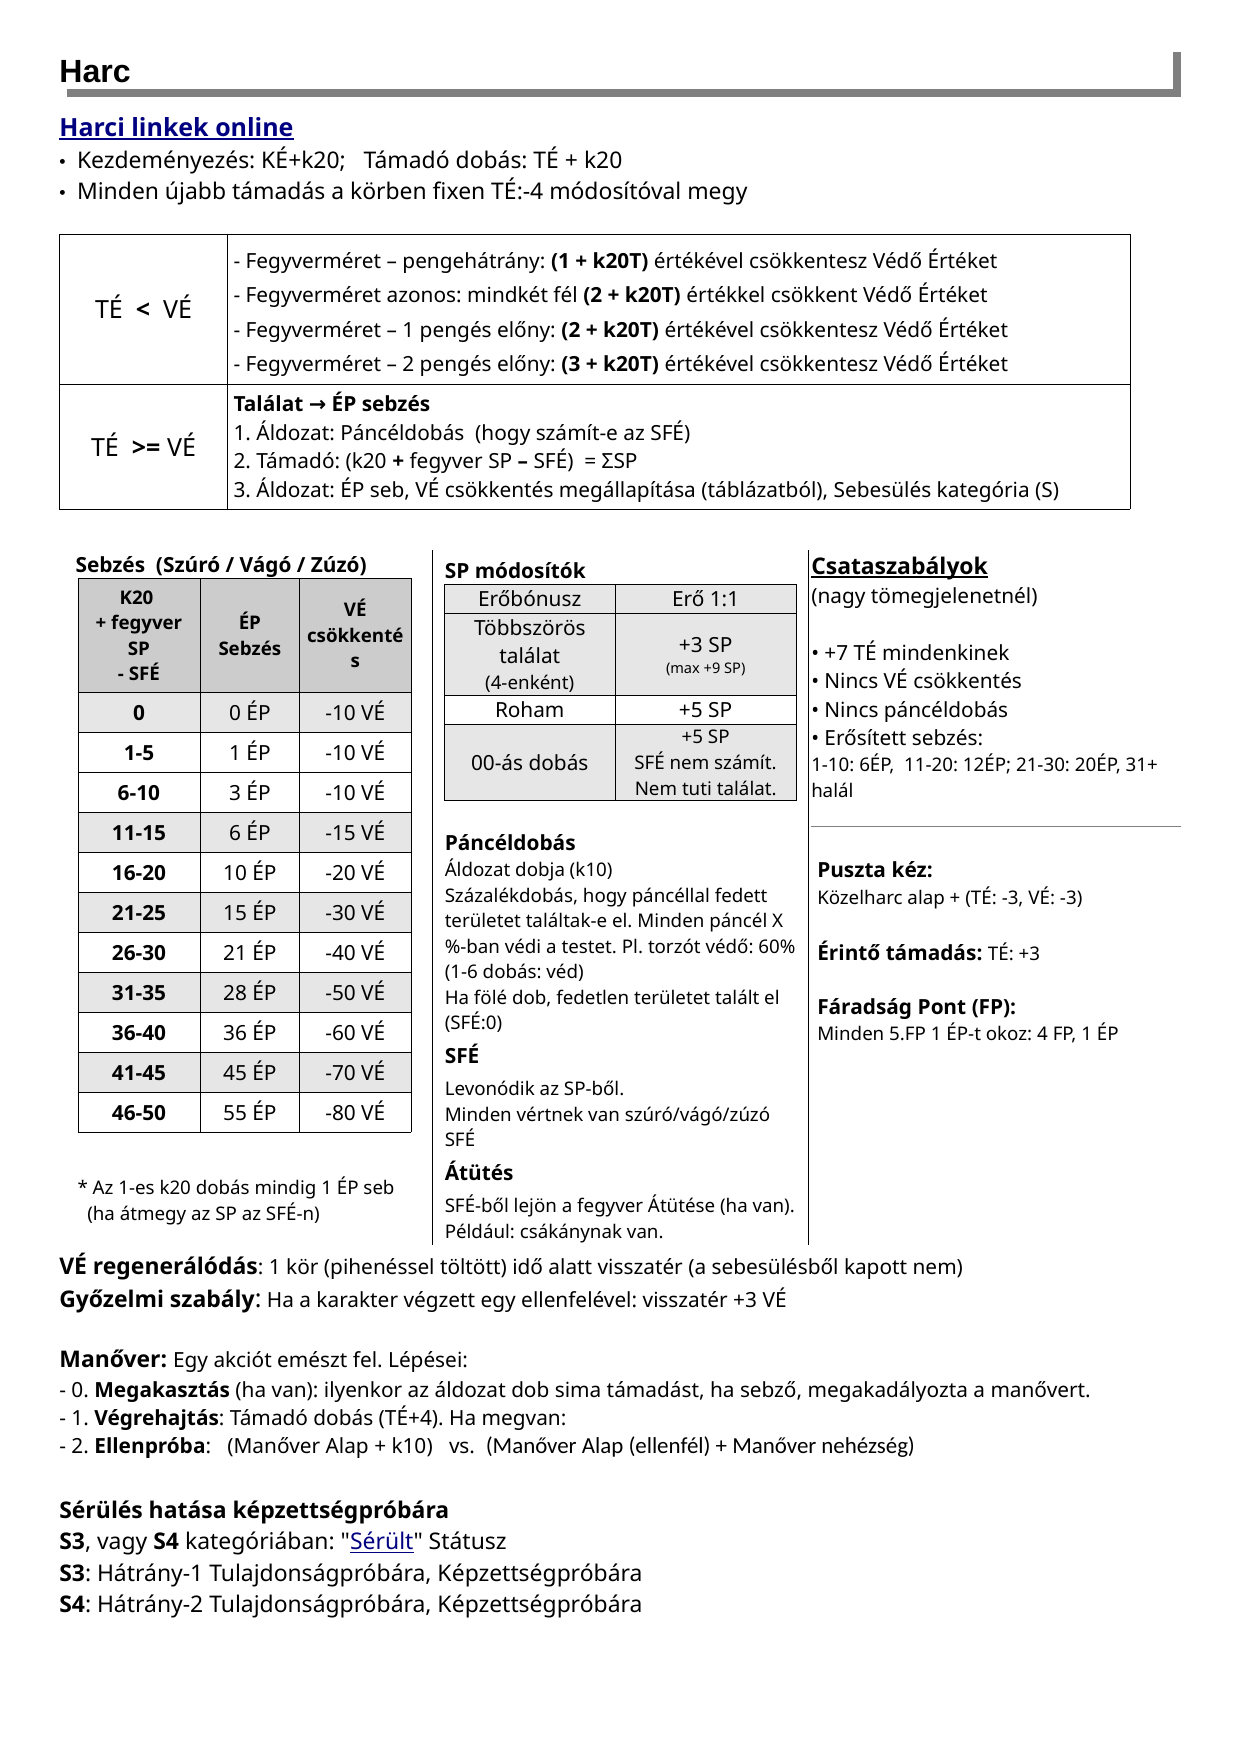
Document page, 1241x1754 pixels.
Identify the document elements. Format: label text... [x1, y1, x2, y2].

table_cell 36 ÉP [201, 1013, 299, 1052]
text SP módosítók [444, 556, 805, 584]
table_cell -30 VÉ [300, 893, 411, 932]
text Manőver: Egy akciót emészt fel. Lépései: [59, 1343, 1181, 1375]
text Levonódik az SP-ből. Minden vértnek van szúró/vágó/zúzó SFÉ [444, 1076, 800, 1152]
text Harci linkek online [59, 110, 1181, 144]
table_header Erő 1:1 [616, 585, 796, 613]
subtitle Harc [59, 52, 1173, 89]
table_cell 6-10 [79, 773, 200, 812]
table_cell 36-40 [79, 1013, 200, 1052]
table_header Erőbónusz [445, 585, 615, 613]
table_cell 45 ÉP [201, 1053, 299, 1092]
text S4: Hátrány-2 Tulajdonságpróbára, Képzettségpróbára [59, 1588, 1181, 1619]
table_cell -70 VÉ [300, 1053, 411, 1092]
table_cell -10 VÉ [300, 693, 411, 732]
table_cell Találat → ÉP sebzés 1. Áldozat: Páncéldobás (hogy számít-e az SFÉ) 2. Támadó: (k20 + fegyver SP – SFÉ) = ΣSP 3. Áldozat: ÉP seb, VÉ csökkentés megállapítása (táblázatból), Sebesülés kategória (S) [228, 385, 1130, 509]
table_cell 28 ÉP [201, 973, 299, 1012]
table_cell 46-50 [79, 1093, 200, 1132]
table_cell 55 ÉP [201, 1093, 299, 1132]
text Puszta kéz: Közelharc alap + (TÉ: -3, VÉ: -3) [817, 856, 1181, 909]
text • Nincs VÉ csökkentés [811, 666, 1181, 695]
text Sebzés (Szúró / Vágó / Zúzó) [59, 550, 429, 578]
table_cell 00-ás dobás [445, 725, 615, 800]
table_cell -50 VÉ [300, 973, 411, 1012]
table_cell 41-45 [79, 1053, 200, 1092]
table_cell 1 ÉP [201, 733, 299, 772]
table_cell +5 SP SFÉ nem számít. Nem tuti találat. [616, 725, 796, 800]
text Sérülés hatása képzettségpróbára [59, 1494, 1181, 1525]
list Kezdeményezés: KÉ+k20; Támadó dobás: TÉ + k20 [59, 144, 1181, 175]
text * Az 1-es k20 dobás mindig 1 ÉP seb (ha átmegy az SP az SFÉ-n) [59, 1174, 429, 1226]
table_cell 6 ÉP [201, 813, 299, 852]
text VÉ regenerálódás: 1 kör (pihenéssel töltött) idő alatt visszatér (a sebesülésből kapott nem) [59, 1250, 1181, 1281]
text Csataszabályok [811, 550, 1181, 581]
table_cell Roham [445, 696, 615, 724]
text SFÉ [444, 1041, 800, 1069]
table_cell -40 VÉ [300, 933, 411, 972]
table_cell 31-35 [79, 973, 200, 1012]
text - 2. Ellenpróba: (Manőver Alap + k10) vs. (Manőver Alap (ellenfél) + Manőver nehézség) [59, 1432, 1181, 1488]
text • Nincs páncéldobás [811, 695, 1181, 723]
table_cell 11-15 [79, 813, 200, 852]
table_cell -15 VÉ [300, 813, 411, 852]
text S3, vagy S4 kategóriában: "Sérült" Státusz S3: Hátrány-1 Tulajdonságpróbára, Képzettségpróbára [59, 1525, 1181, 1588]
table_header K20 + fegyver SP - SFÉ [79, 579, 200, 692]
text • +7 TÉ mindenkinek [811, 609, 1181, 666]
table_cell -60 VÉ [300, 1013, 411, 1052]
table_cell -10 VÉ [300, 773, 411, 812]
table_cell Többszörös találat (4-enként) [445, 614, 615, 695]
text Áldozat dobja (k10) Százalékdobás, hogy páncéllal fedett területet találtak-e el. Minden páncél X %-ban védi a testet. Pl. torzót védő: 60% (1-6 dobás: véd) Ha fölé dob, fedetlen területet talált el (SFÉ:0) [444, 856, 800, 1035]
table_cell +5 SP [616, 696, 796, 724]
table_cell 10 ÉP [201, 853, 299, 892]
text - 0. Megakasztás (ha van): ilyenkor az áldozat dob sima támadást, ha sebző, megakadályozta a manővert. [59, 1375, 1181, 1403]
text Minden 5.FP 1 ÉP-t okoz: 4 FP, 1 ÉP [817, 1020, 1181, 1046]
table_cell 3 ÉP [201, 773, 299, 812]
table_header VÉ csökkentés [300, 579, 411, 692]
text Fáradság Pont (FP): [817, 992, 1181, 1020]
table_header ÉP Sebzés [201, 579, 299, 692]
table_cell 1-5 [79, 733, 200, 772]
table_cell -20 VÉ [300, 853, 411, 892]
table_cell 16-20 [79, 853, 200, 892]
table_cell 21 ÉP [201, 933, 299, 972]
text (nagy tömegjelenetnél) [811, 581, 1181, 609]
table_cell TÉ >= VÉ [60, 385, 227, 509]
text Páncéldobás [444, 828, 800, 856]
text - 1. Végrehajtás: Támadó dobás (TÉ+4). Ha megvan: [59, 1403, 1181, 1432]
table_cell 26-30 [79, 933, 200, 972]
text Átütés [444, 1158, 800, 1187]
table_cell -80 VÉ [300, 1093, 411, 1132]
table_header TÉ < VÉ [60, 235, 227, 384]
table_cell 15 ÉP [201, 893, 299, 932]
text Érintő támadás: TÉ: +3 [817, 909, 1181, 992]
text • Erősített sebzés: 1-10: 6ÉP, 11-20: 12ÉP; 21-30: 20ÉP, 31+ halál [811, 723, 1181, 803]
text Győzelmi szabály: Ha a karakter végzett egy ellenfelével: visszatér +3 VÉ [59, 1281, 1181, 1315]
table_cell 0 ÉP [201, 693, 299, 732]
table_cell -10 VÉ [300, 733, 411, 772]
table_cell 21-25 [79, 893, 200, 932]
table_cell +3 SP (max +9 SP) [616, 614, 796, 695]
table_cell 0 [79, 693, 200, 732]
text SFÉ-ből lejön a fegyver Átütése (ha van). Például: csákánynak van. [444, 1193, 800, 1244]
table_header - Fegyverméret – pengehátrány: (1 + k20T) értékével csökkentesz Védő Értéket - Fegyverméret azonos: mindkét fél (2 + k20T) értékkel csökkent Védő Értéket - Fegyverméret – 1 pengés előny: (2 + k20T) értékével csökkentesz Védő Értéket - Fegyverméret – 2 pengés előny: (3 + k20T) értékével csökkentesz Védő Értéket [228, 235, 1130, 384]
list Minden újabb támadás a körben fixen TÉ:-4 módosítóval megy [59, 175, 1181, 206]
